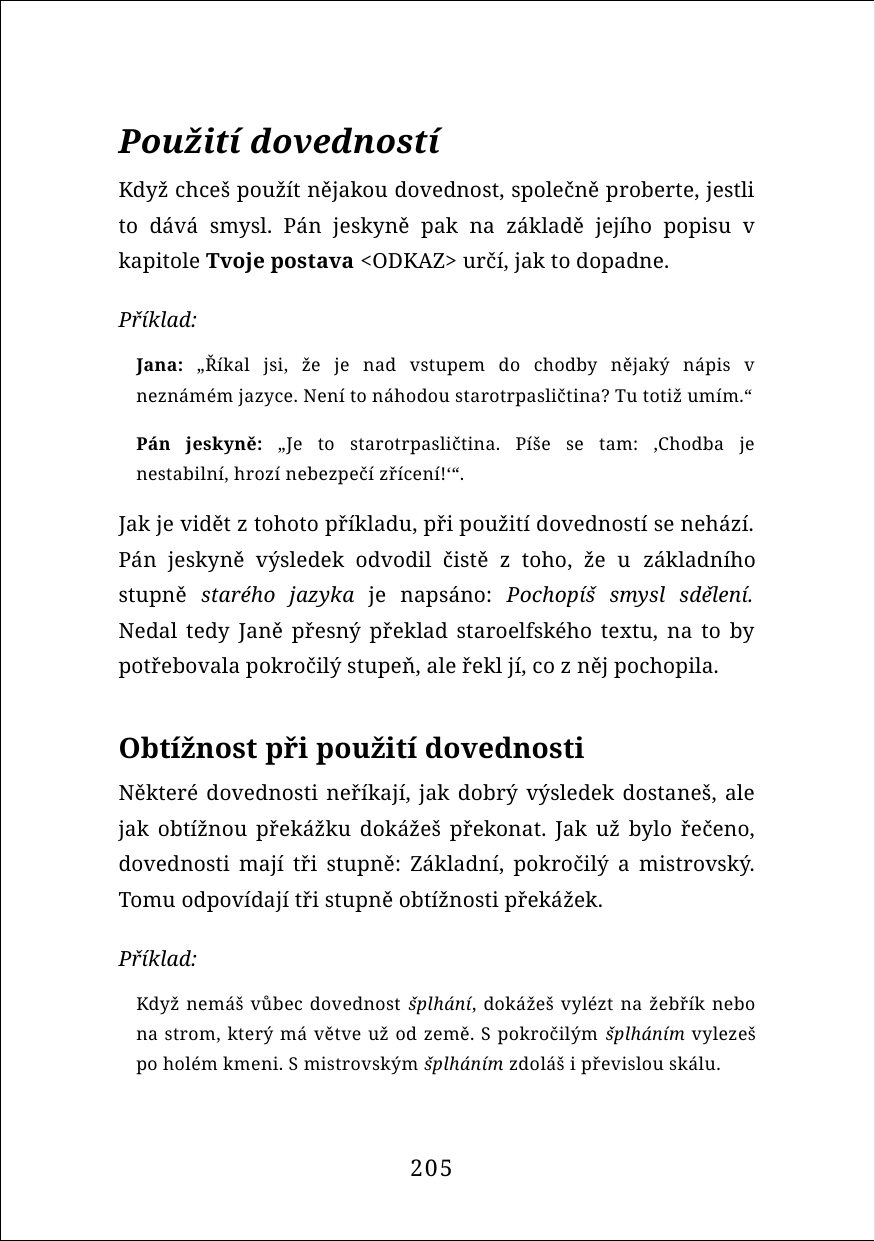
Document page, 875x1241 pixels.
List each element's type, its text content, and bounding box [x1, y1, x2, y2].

text Jak je vidět z tohoto příkladu, při použití dovedností se nehází. Pán jeskyně výsledek odvodil čistě z toho, že u základního stupně starého jazyka je napsáno: Pochopíš smysl sdělení. Nedal tedy Janě přesný překlad staroelfského textu, na to by potřebovala pokročilý stupeň, ale řekl jí, co z něj pochopila. [118, 509, 756, 680]
text Příklad: [118, 944, 756, 972]
subtitle Použití dovedností [118, 118, 756, 164]
text Příklad: [118, 306, 756, 334]
subtitle Obtížnost při použití dovednosti [118, 728, 756, 766]
text Když chceš použít nějakou dovednost, společně proberte, jestli to dává smysl. Pán jeskyně pak na základě jejího popisu v kapitole Tvoje postava <ODKAZ> určí, jak to dopadne. [118, 175, 756, 275]
text Pán jeskyně: „Je to starotrpasličtina. Píše se tam: ‚Chodba je nestabilní, hrozí nebezpečí zřícení!‘“. [136, 431, 756, 485]
text Jana: „Říkal jsi, že je nad vstupem do chodby nějaký nápis v neznámém jazyce. Není to náhodou starotrpasličtina? Tu totiž umím.“ [136, 353, 756, 407]
text Některé dovednosti neříkají, jak dobrý výsledek dostaneš, ale jak obtížnou překážku dokážeš překonat. Jak už bylo řečeno, dovednosti mají tři stupně: Základní, pokročilý a mistrovský. Tomu odpovídají tři stupně obtížnosti překážek. [118, 778, 756, 913]
text Když nemáš vůbec dovednost šplhání, dokážeš vylézt na žebřík nebo na strom, který má větve už od země. S pokročilým šplháním vylezeš po holém kmeni. S mistrovským šplháním zdoláš i převislou skálu. [136, 991, 756, 1076]
